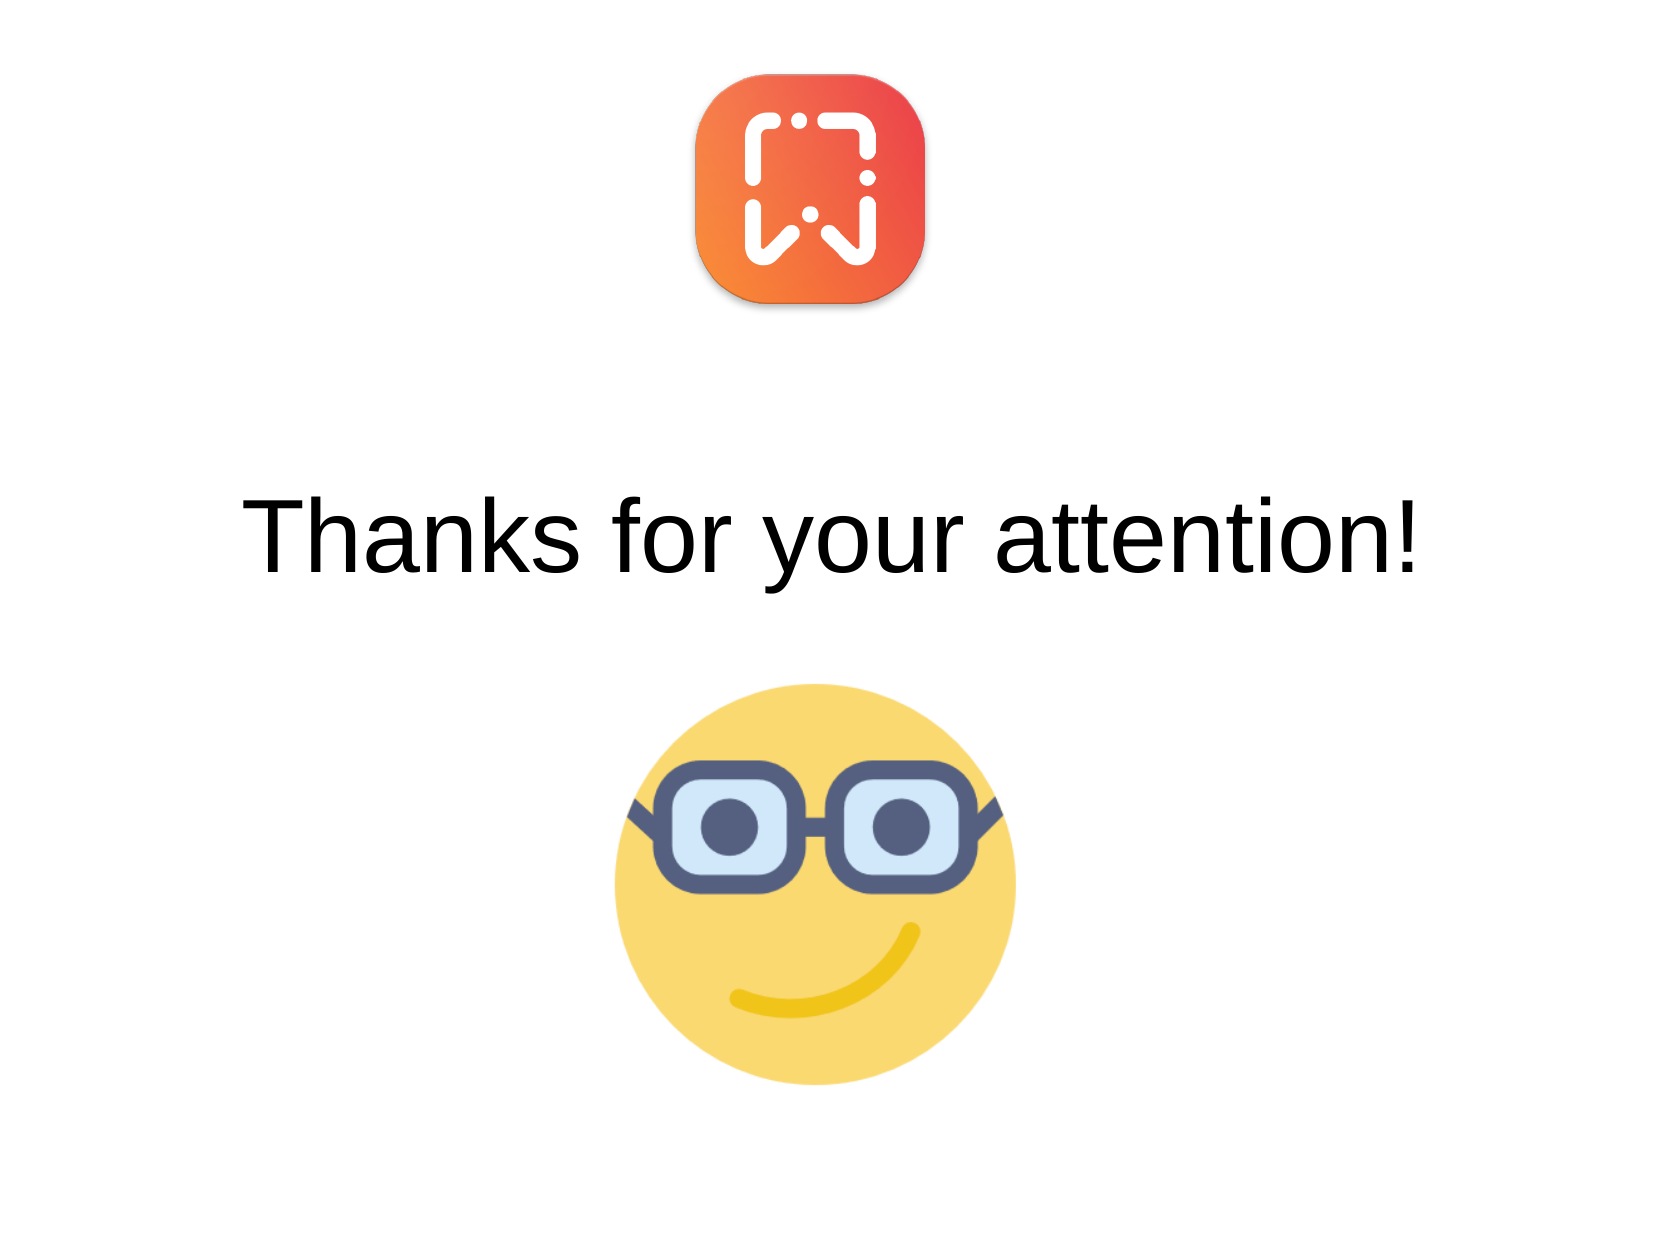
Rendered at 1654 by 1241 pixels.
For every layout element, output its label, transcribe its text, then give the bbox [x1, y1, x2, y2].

picture [531, 649, 1100, 1114]
picture [679, 58, 941, 320]
subtitle Thanks for your attention! [88, 177, 1577, 897]
